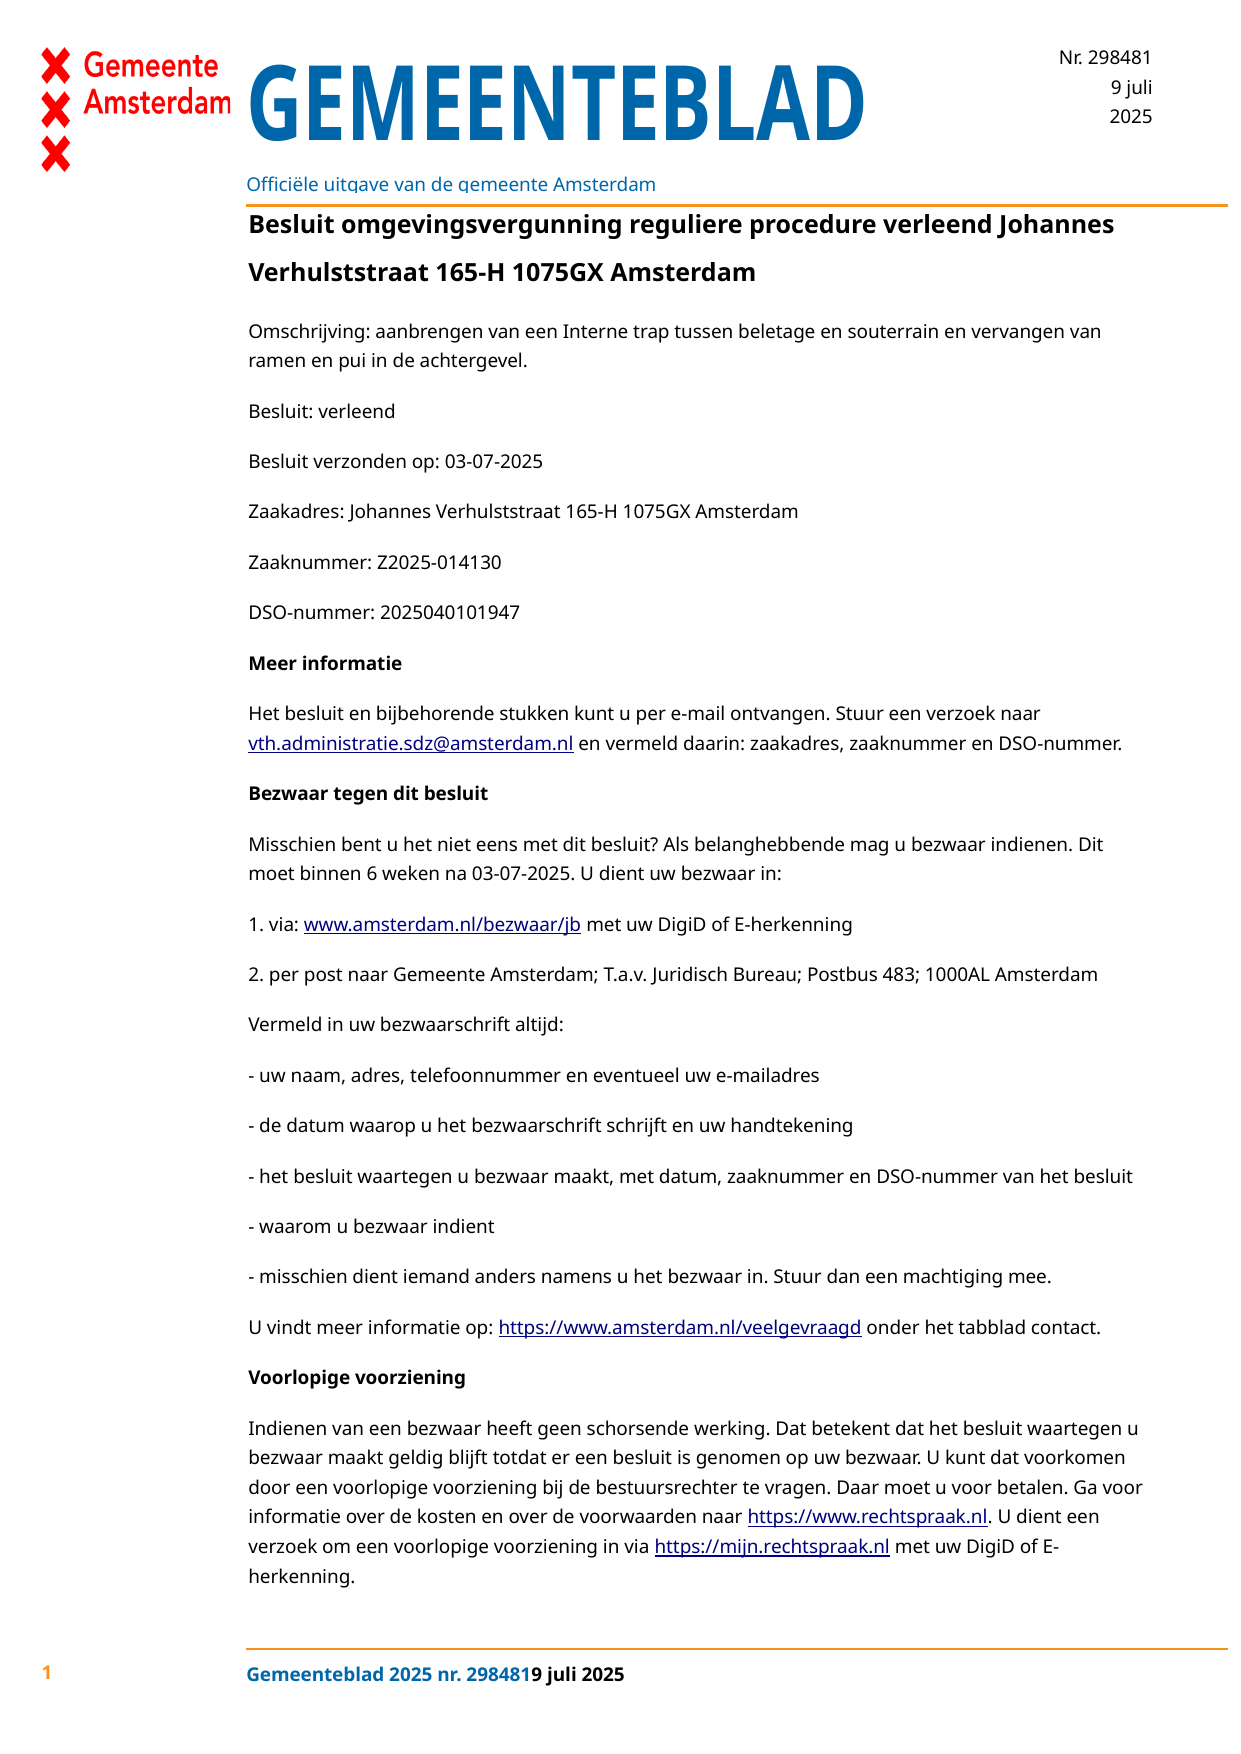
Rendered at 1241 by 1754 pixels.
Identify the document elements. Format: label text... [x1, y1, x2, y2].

text Vermeld in uw bezwaarschrift altijd: [248, 1012, 1152, 1037]
text Besluit: verleend [248, 398, 1152, 424]
text Misschien bent u het niet eens met dit besluit? Als belanghebbende mag u bezwaar indienen. Dit moet binnen 6 weken na 03-07-2025. U dient uw bezwaar in: [248, 831, 1152, 886]
text Indienen van een bezwaar heeft geen schorsende werking. Dat betekent dat het besluit waartegen u bezwaar maakt geldig blijft totdat er een besluit is genomen op uw bezwaar. U kunt dat voorkomen door een voorlopige voorziening bij de bestuursrechter te vragen. Daar moet u voor betalen. Ga voor informatie over de kosten en over de voorwaarden naar https://www.rechtspraak.nl. U dient een verzoek om een voorlopige voorziening in via https://mijn.rechtspraak.nl met uw DigiD of E-herkenning. [248, 1415, 1152, 1589]
text Zaaknummer: Z2025-014130 [248, 549, 1152, 575]
picture [41, 47, 231, 172]
text - misschien dient iemand anders namens u het bezwaar in. Stuur dan een machtiging mee. [248, 1264, 1152, 1289]
text DSO-nummer: 2025040101947 [248, 599, 1152, 625]
text Besluit omgevingsvergunning reguliere procedure verleend Johannes Verhulststraat 165-H 1075GX Amsterdam [248, 207, 1152, 288]
text Besluit verzonden op: 03-07-2025 [248, 448, 1152, 474]
text 2. per post naar Gemeente Amsterdam; T.a.v. Juridisch Bureau; Postbus 483; 1000AL Amsterdam [248, 961, 1152, 987]
text Het besluit en bijbehorende stukken kunt u per e-mail ontvangen. Stuur een verzoek naar vth.administratie.sdz@amsterdam.nl en vermeld daarin: zaakadres, zaaknummer en DSO-nummer. [248, 700, 1152, 756]
text - uw naam, adres, telefoonnummer en eventueel uw e-mailadres [248, 1062, 1152, 1088]
text Zaakadres: Johannes Verhulststraat 165-H 1075GX Amsterdam [248, 499, 1152, 524]
text - waarom u bezwaar indient [248, 1213, 1152, 1239]
text Voorlopige voorziening [248, 1364, 1152, 1390]
text Omschrijving: aanbrengen van een Interne trap tussen beletage en souterrain en vervangen van ramen en pui in de achtergevel. [248, 318, 1152, 373]
text U vindt meer informatie op: https://www.amsterdam.nl/veelgevraagd onder het tabblad contact. [248, 1314, 1152, 1340]
text 1. via: www.amsterdam.nl/bezwaar/jb met uw DigiD of E-herkenning [248, 911, 1152, 937]
text - de datum waarop u het bezwaarschrift schrijft en uw handtekening [248, 1112, 1152, 1138]
text - het besluit waartegen u bezwaar maakt, met datum, zaaknummer en DSO-nummer van het besluit [248, 1163, 1152, 1189]
text Meer informatie [248, 650, 1152, 676]
text Bezwaar tegen dit besluit [248, 780, 1152, 806]
